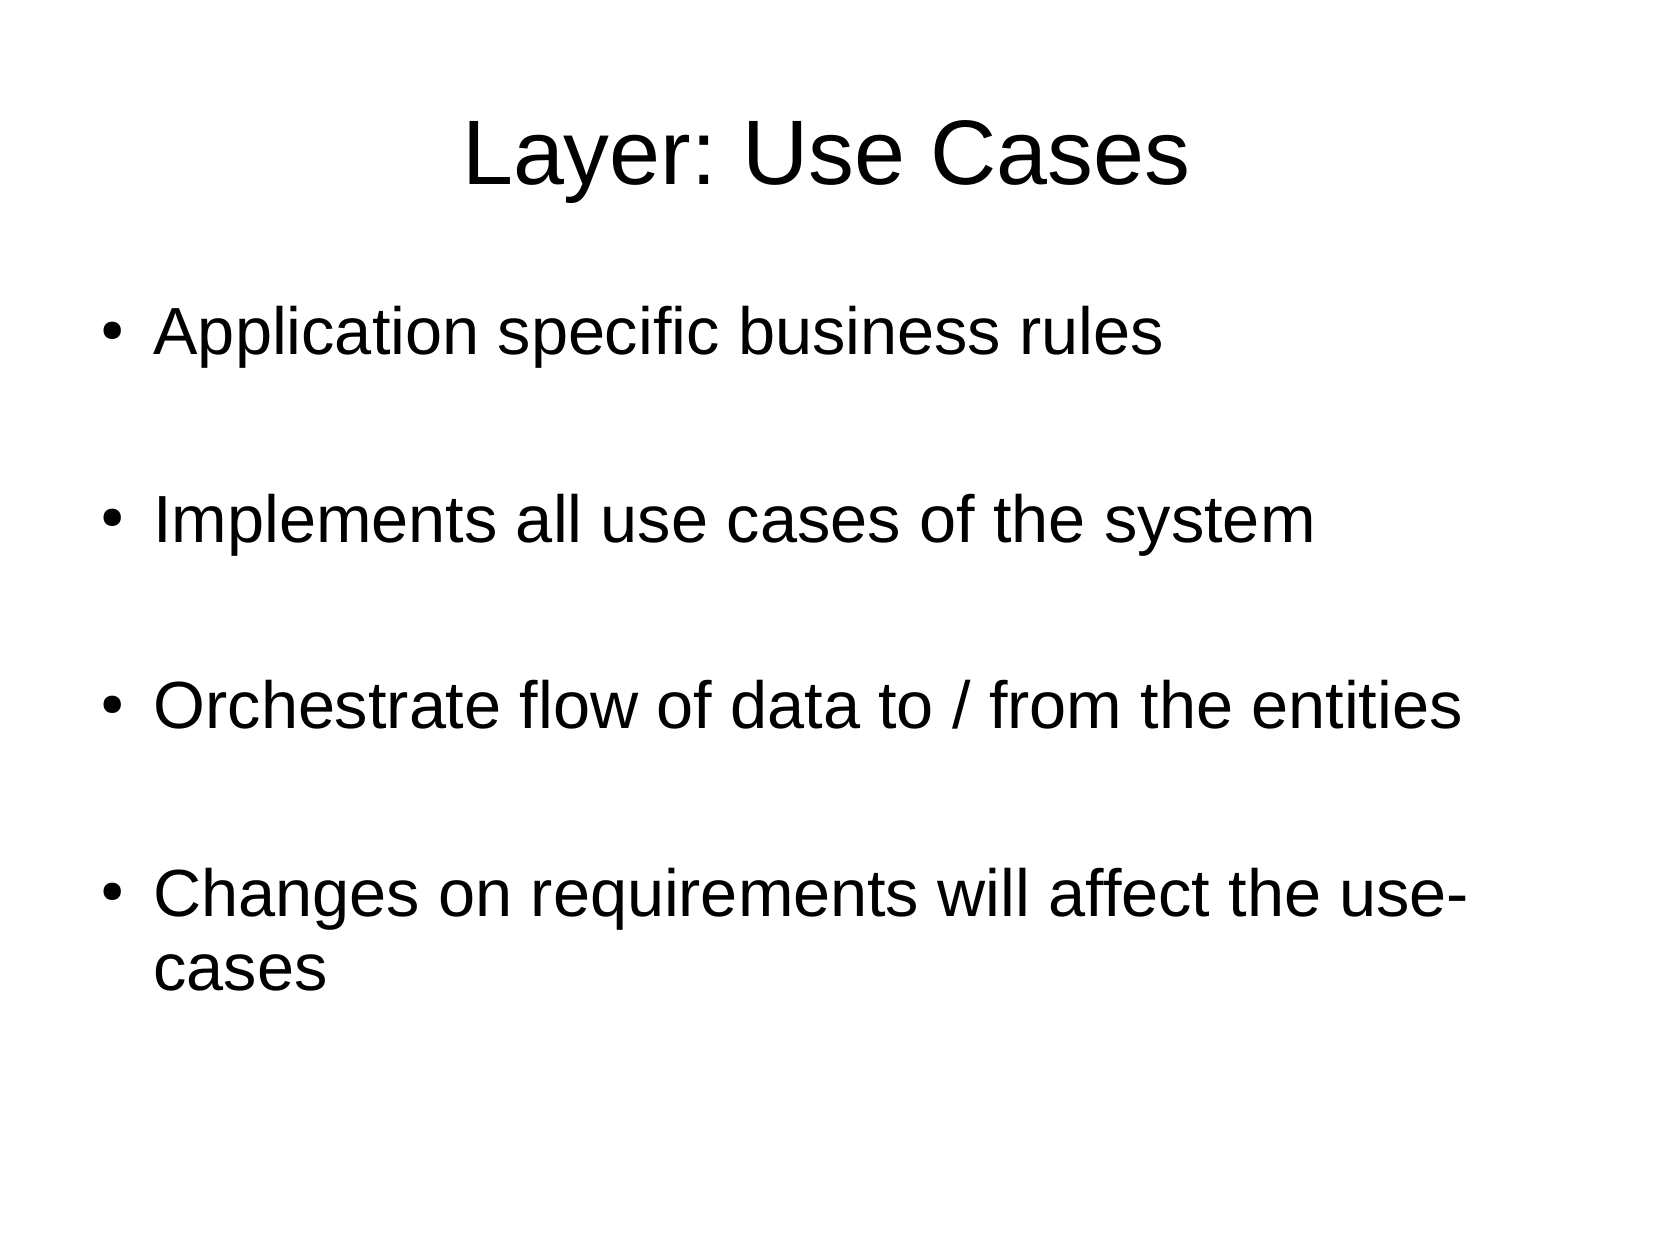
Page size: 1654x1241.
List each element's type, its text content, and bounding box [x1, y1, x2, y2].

list Application specific business rules Implements all use cases of the system Orchestrate flow of data to / from the entities Changes on requirements will affect the use-cases [82, 290, 1571, 1010]
title Layer: Use Cases [82, 49, 1571, 257]
